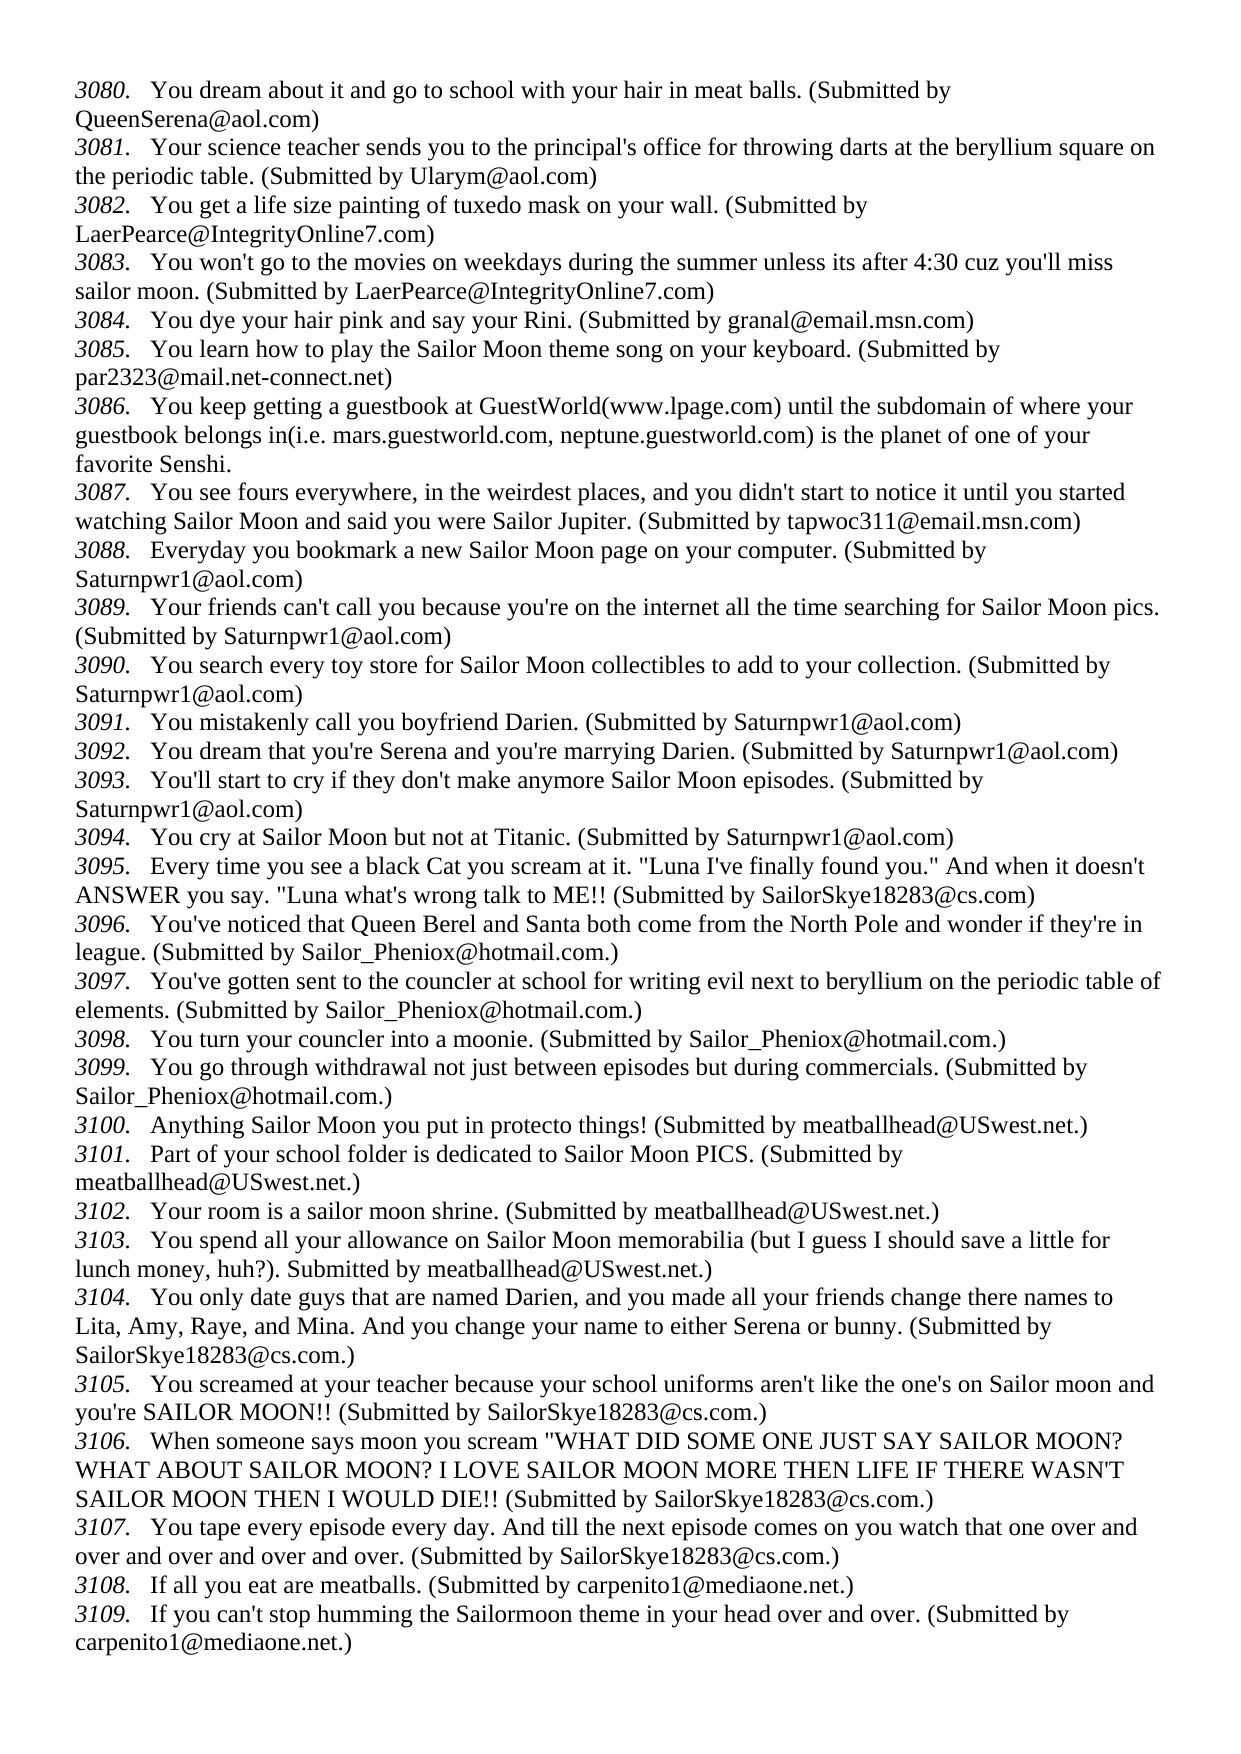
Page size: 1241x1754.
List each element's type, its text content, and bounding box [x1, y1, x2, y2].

list When someone says moon you scream "WHAT DID SOME ONE JUST SAY SAILOR MOON? WHAT ABOUT SAILOR MOON? I LOVE SAILOR MOON MORE THEN LIFE IF THERE WASN'T SAILOR MOON THEN I WOULD DIE!! (Submitted by SailorSkye18283@cs.com.) [75, 1426, 1165, 1512]
list You get a life size painting of tuxedo mask on your wall. (Submitted by LaerPearce@IntegrityOnline7.com) [75, 190, 1165, 247]
list Your science teacher sends you to the principal's office for throwing darts at the beryllium square on the periodic table. (Submitted by Ularym@aol.com) [75, 132, 1165, 190]
list You screamed at your teacher because your school uniforms aren't like the one's on Sailor moon and you're SAILOR MOON!! (Submitted by SailorSkye18283@cs.com.) [75, 1369, 1165, 1426]
list Your friends can't call you because you're on the internet all the time searching for Sailor Moon pics. (Submitted by Saturnpwr1@aol.com) [75, 592, 1165, 650]
list If all you eat are meatballs. (Submitted by carpenito1@mediaone.net.) [75, 1570, 1165, 1599]
list You learn how to play the Sailor Moon theme song on your keyboard. (Submitted by par2323@mail.net-connect.net) [75, 334, 1165, 391]
list You've noticed that Queen Berel and Santa both come from the North Pole and wonder if they're in league. (Submitted by Sailor_Pheniox@hotmail.com.) [75, 909, 1165, 966]
list You dye your hair pink and say your Rini. (Submitted by granal@email.msn.com) [75, 305, 1165, 334]
list If you can't stop humming the Sailormoon theme in your head over and over. (Submitted by carpenito1@mediaone.net.) [75, 1599, 1165, 1656]
list You mistakenly call you boyfriend Darien. (Submitted by Saturnpwr1@aol.com) [75, 707, 1165, 736]
list You tape every episode every day. And till the next episode comes on you watch that one over and over and over and over and over. (Submitted by SailorSkye18283@cs.com.) [75, 1512, 1165, 1570]
list Part of your school folder is dedicated to Sailor Moon PICS. (Submitted by meatballhead@USwest.net.) [75, 1139, 1165, 1196]
list You turn your councler into a moonie. (Submitted by Sailor_Pheniox@hotmail.com.) [75, 1024, 1165, 1052]
list You cry at Sailor Moon but not at Titanic. (Submitted by Saturnpwr1@aol.com) [75, 822, 1165, 851]
list Every time you see a black Cat you scream at it. "Luna I've finally found you." And when it doesn't ANSWER you say. "Luna what's wrong talk to ME!! (Submitted by SailorSkye18283@cs.com) [75, 851, 1165, 909]
list You see fours everywhere, in the weirdest places, and you didn't start to notice it until you started watching Sailor Moon and said you were Sailor Jupiter. (Submitted by tapwoc311@email.msn.com) [75, 477, 1165, 535]
list You dream that you're Serena and you're marrying Darien. (Submitted by Saturnpwr1@aol.com) [75, 736, 1165, 765]
list You only date guys that are named Darien, and you made all your friends change there names to Lita, Amy, Raye, and Mina. And you change your name to either Serena or bunny. (Submitted by SailorSkye18283@cs.com.) [75, 1282, 1165, 1369]
list Everyday you bookmark a new Sailor Moon page on your computer. (Submitted by Saturnpwr1@aol.com) [75, 535, 1165, 592]
list Anything Sailor Moon you put in protecto things! (Submitted by meatballhead@USwest.net.) [75, 1110, 1165, 1139]
list Your room is a sailor moon shrine. (Submitted by meatballhead@USwest.net.) [75, 1196, 1165, 1225]
list You spend all your allowance on Sailor Moon memorabilia (but I guess I should save a little for lunch money, huh?). Submitted by meatballhead@USwest.net.) [75, 1225, 1165, 1282]
list You go through withdrawal not just between episodes but during commercials. (Submitted by Sailor_Pheniox@hotmail.com.) [75, 1052, 1165, 1110]
list You search every toy store for Sailor Moon collectibles to add to your collection. (Submitted by Saturnpwr1@aol.com) [75, 650, 1165, 707]
list You'll start to cry if they don't make anymore Sailor Moon episodes. (Submitted by Saturnpwr1@aol.com) [75, 765, 1165, 822]
list You keep getting a guestbook at GuestWorld(www.lpage.com) until the subdomain of where your guestbook belongs in(i.e. mars.guestworld.com, neptune.guestworld.com) is the planet of one of your favorite Senshi. [75, 391, 1165, 477]
list You dream about it and go to school with your hair in meat balls. (Submitted by QueenSerena@aol.com) [75, 75, 1165, 132]
list You won't go to the movies on weekdays during the summer unless its after 4:30 cuz you'll miss sailor moon. (Submitted by LaerPearce@IntegrityOnline7.com) [75, 247, 1165, 305]
list You've gotten sent to the councler at school for writing evil next to beryllium on the periodic table of elements. (Submitted by Sailor_Pheniox@hotmail.com.) [75, 966, 1165, 1024]
